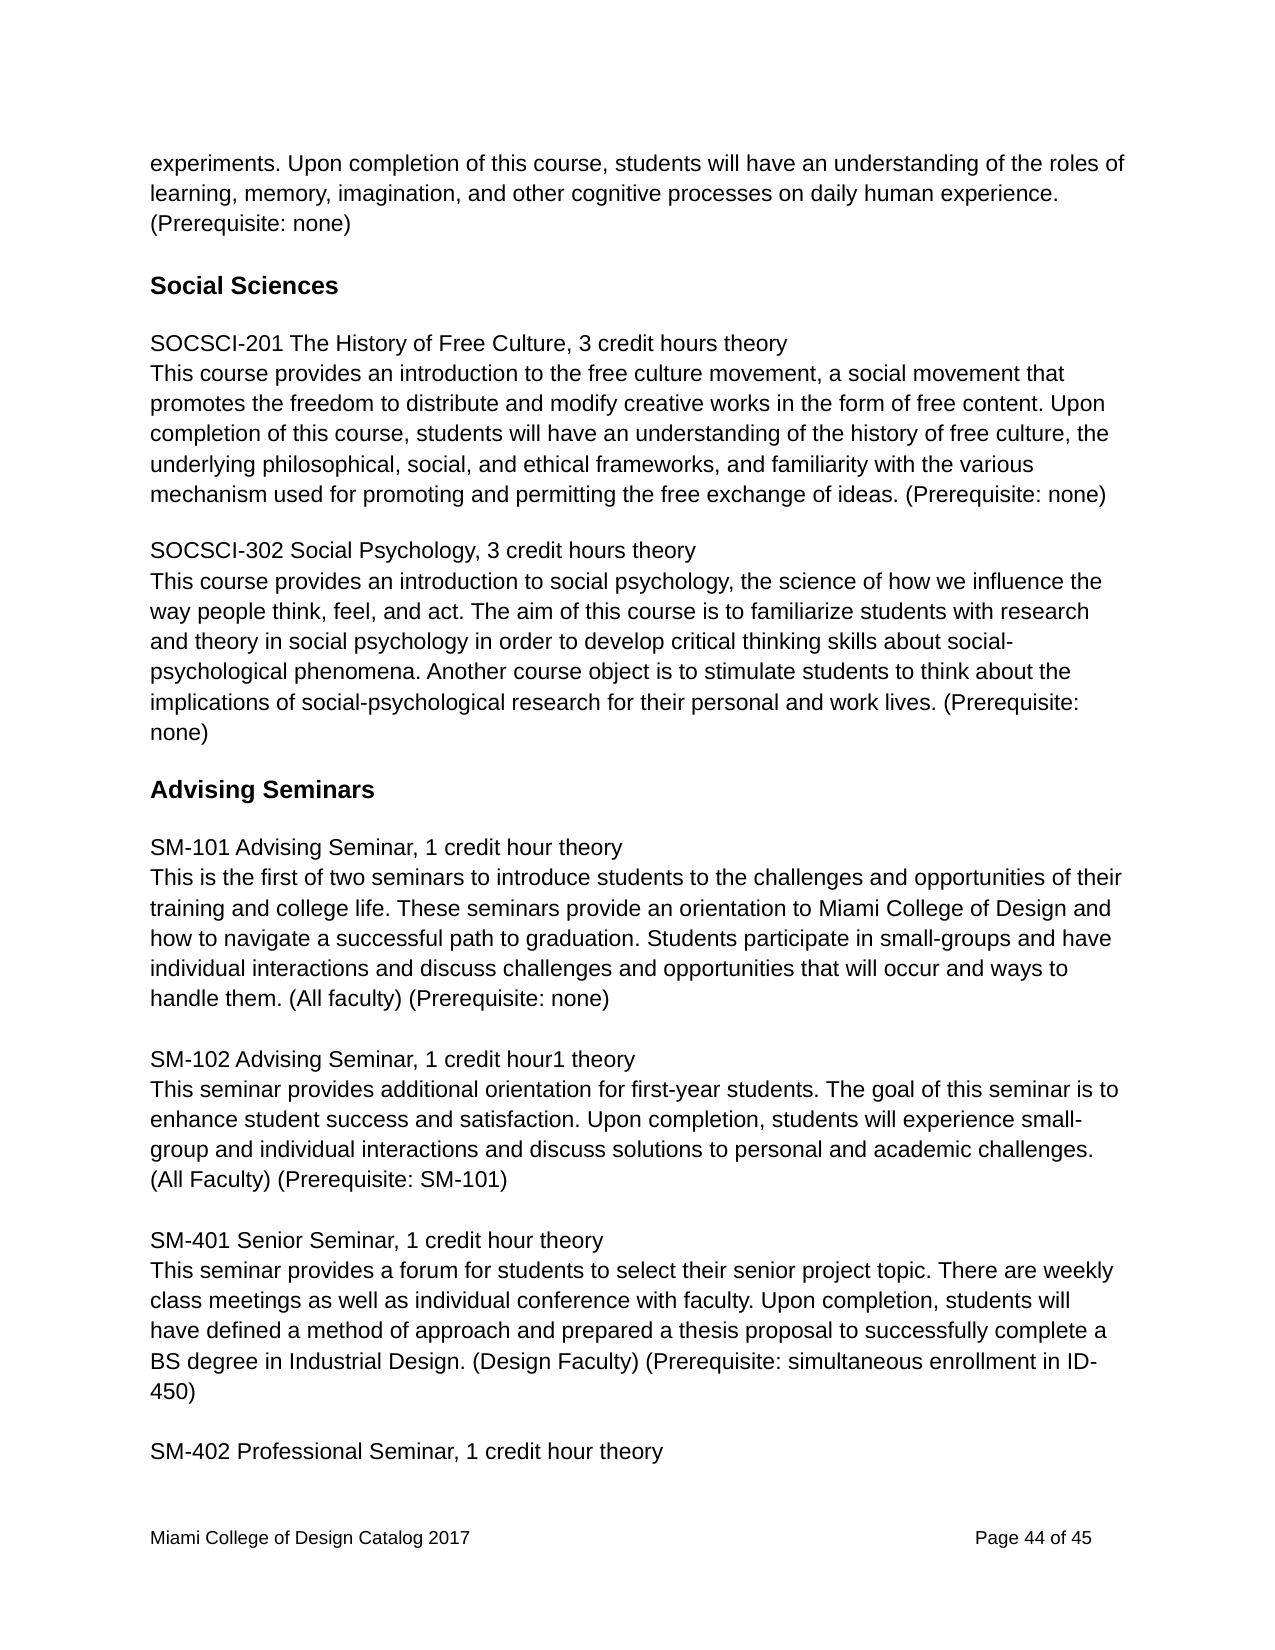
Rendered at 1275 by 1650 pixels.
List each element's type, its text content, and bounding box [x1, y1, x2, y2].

subtitle Social Sciences [150, 271, 1125, 299]
text SM-101 Advising Seminar, 1 credit hour theory [150, 834, 1125, 861]
text SM-401 Senior Seminar, 1 credit hour theory [150, 1227, 1125, 1253]
text SM-402 Professional Seminar, 1 credit hour theory [150, 1438, 1125, 1465]
text This seminar provides additional orientation for first-year students. The goal of this seminar is to enhance student success and satisfaction. Upon completion, students will experience small-group and individual interactions and discuss solutions to personal and academic challenges. (All Faculty) (Prerequisite: SM-101) [150, 1076, 1125, 1193]
text experiments. Upon completion of this course, students will have an understanding of the roles of learning, memory, imagination, and other cognitive processes on daily human experience. (Prerequisite: none) [150, 150, 1125, 237]
subtitle Advising Seminars [150, 775, 1125, 804]
text This course provides an introduction to social psychology, the science of how we influence the way people think, feel, and act. The aim of this course is to familiarize students with research and theory in social psychology in order to develop critical thinking skills about social-psychological phenomena. Another course object is to stimulate students to think about the implications of social-psychological research for their personal and work lives. (Prerequisite: none) [150, 568, 1125, 745]
text SOCSCI-201 The History of Free Culture, 3 credit hours theory [150, 330, 1125, 356]
text This course provides an introduction to the free culture movement, a social movement that promotes the freedom to distribute and modify creative works in the form of free content. Upon completion of this course, students will have an understanding of the history of free culture, the underlying philosophical, social, and ethical frameworks, and familiarity with the various mechanism used for promoting and permitting the free exchange of ideas. (Prerequisite: none) [150, 360, 1125, 507]
text This is the first of two seminars to introduce students to the challenges and opportunities of their training and college life. These seminars provide an orientation to Miami College of Design and how to navigate a successful path to graduation. Students participate in small-groups and have individual interactions and discuss challenges and opportunities that will occur and ways to handle them. (All faculty) (Prerequisite: none) [150, 864, 1125, 1012]
text This seminar provides a forum for students to select their senior project topic. There are weekly class meetings as well as individual conference with faculty. Upon completion, students will have defined a method of approach and prepared a thesis proposal to successfully complete a BS degree in Industrial Design. (Design Faculty) (Prerequisite: simultaneous enrollment in ID-450) [150, 1257, 1125, 1404]
text SOCSCI-302 Social Psychology, 3 credit hours theory [150, 537, 1125, 564]
text SM-102 Advising Seminar, 1 credit hour1 theory [150, 1046, 1125, 1072]
